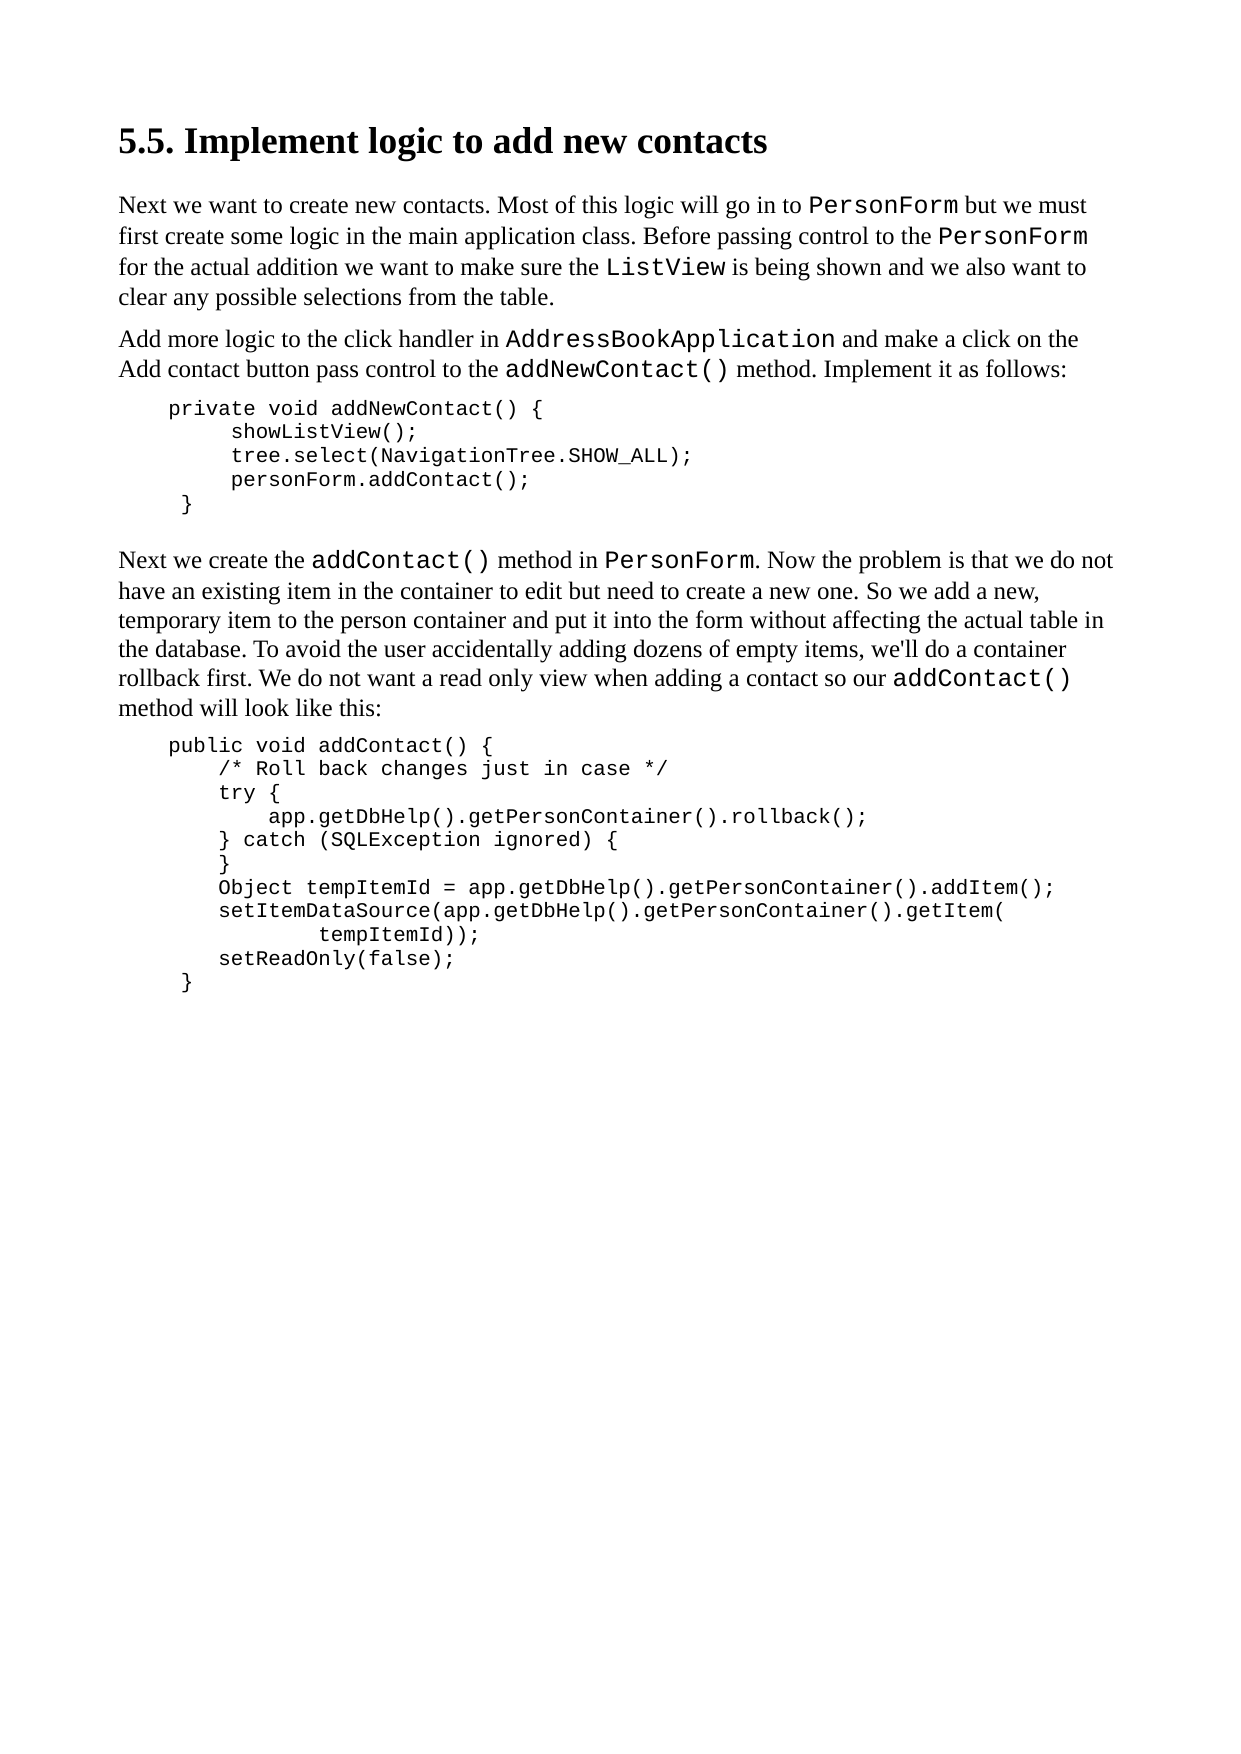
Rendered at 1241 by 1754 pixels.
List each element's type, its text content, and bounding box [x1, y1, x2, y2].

subtitle 5.5. Implement logic to add new contacts [118, 118, 1122, 161]
text setItemDataSource(app.getDbHelp().getPersonContainer().getItem( [118, 900, 1122, 924]
text } catch (SQLException ignored) { [118, 829, 1122, 853]
text tree.select(NavigationTree.SHOW_ALL); [118, 445, 1122, 469]
text } [118, 492, 1122, 516]
text public void addContact() { [118, 735, 1122, 758]
text tempItemId)); [118, 924, 1122, 948]
text } [118, 853, 1122, 877]
text private void addNewContact() { [118, 398, 1122, 422]
text showListView(); [118, 422, 1122, 445]
text Next we want to create new contacts. Most of this logic will go in to PersonForm but we must first create some logic in the main application class. Before passing control to the PersonForm for the actual addition we want to make sure the ListView is being shown and we also want to clear any possible selections from the table. [118, 190, 1122, 311]
text Add more logic to the click handler in AddressBookApplication and make a click on the Add contact button pass control to the addNewContact() method. Implement it as follows: [118, 324, 1122, 385]
text personForm.addContact(); [118, 469, 1122, 492]
text /* Roll back changes just in case */ [118, 758, 1122, 782]
text app.getDbHelp().getPersonContainer().rollback(); [118, 806, 1122, 829]
text try { [118, 782, 1122, 806]
text Object tempItemId = app.getDbHelp().getPersonContainer().addItem(); [118, 877, 1122, 900]
text setReadOnly(false); [118, 948, 1122, 971]
text } [118, 971, 1122, 995]
text Next we create the addContact() method in PersonForm. Now the problem is that we do not have an existing item in the container to edit but need to create a new one. So we add a new, temporary item to the person container and put it into the form without affecting the actual table in the database. To avoid the user accidentally adding dozens of empty items, we'll do a container rollback first. We do not want a read only view when adding a contact so our addContact() method will look like this: [118, 546, 1122, 722]
